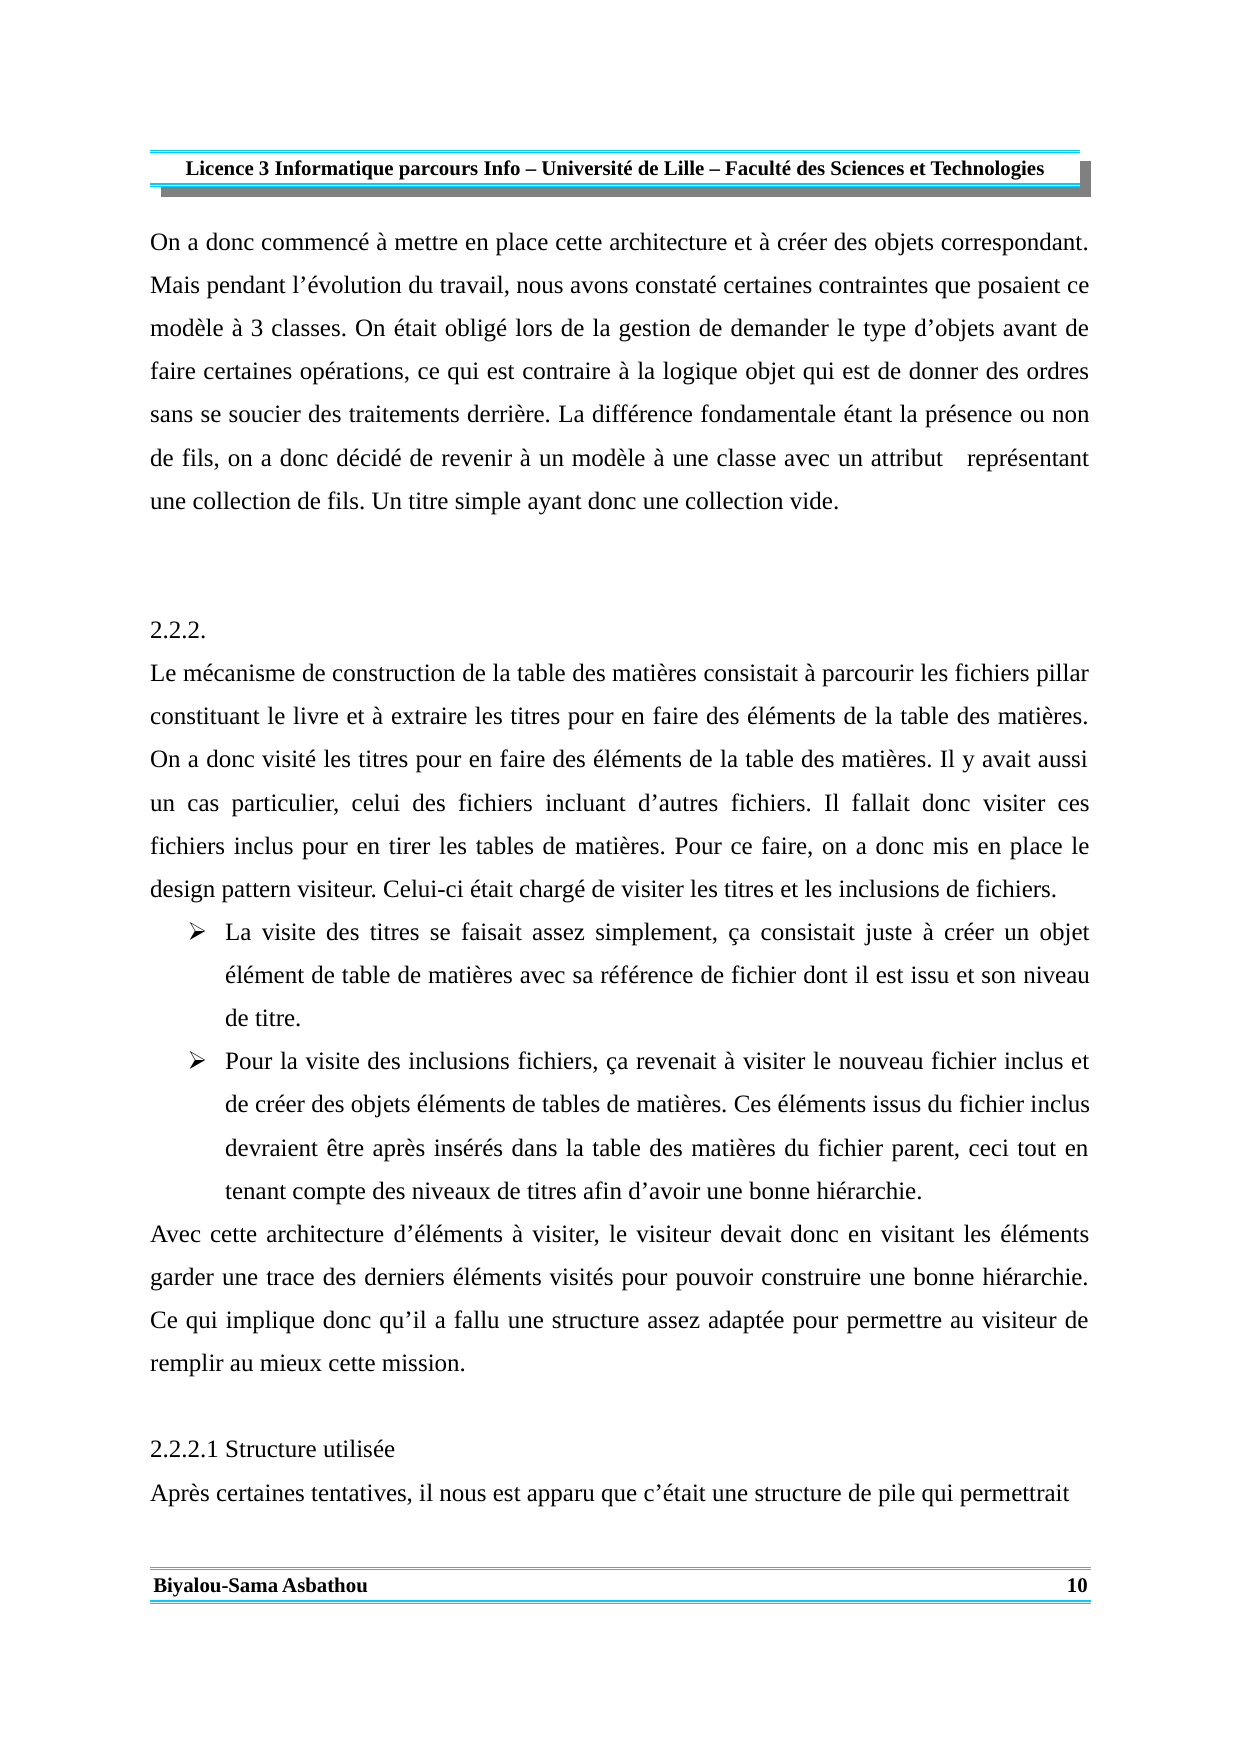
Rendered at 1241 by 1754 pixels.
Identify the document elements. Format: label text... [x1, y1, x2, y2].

list La visite des titres se faisait assez simplement, ça consistait juste à créer un objet élément de table de matières avec sa référence de fichier dont il est issu et son niveau de titre. [187, 917, 1091, 1032]
text On a donc commencé à mettre en place cette architecture et à créer des objets correspondant. Mais pendant l’évolution du travail, nous avons constaté certaines contraintes que posaient ce modèle à 3 classes. On était obligé lors de la gestion de demander le type d’objets avant de faire certaines opérations, ce qui est contraire à la logique objet qui est de donner des ordres sans se soucier des traitements derrière. La différence fondamentale étant la présence ou non de fils, on a donc décidé de revenir à un modèle à une classe avec un attribut représentant une collection de fils. Un titre simple ayant donc une collection vide. [150, 227, 1091, 514]
list Pour la visite des inclusions fichiers, ça revenait à visiter le nouveau fichier inclus et de créer des objets éléments de tables de matières. Ces éléments issus du fichier inclus devraient être après insérés dans la table des matières du fichier parent, ceci tout en tenant compte des niveaux de titres afin d’avoir une bonne hiérarchie. [187, 1046, 1091, 1204]
text Avec cette architecture d’éléments à visiter, le visiteur devait donc en visitant les éléments garder une trace des derniers éléments visités pour pouvoir construire une bonne hiérarchie. Ce qui implique donc qu’il a fallu une structure assez adaptée pour permettre au visiteur de remplir au mieux cette mission. [150, 1219, 1091, 1377]
text Le mécanisme de construction de la table des matières consistait à parcourir les fichiers pillar constituant le livre et à extraire les titres pour en faire des éléments de la table des matières. On a donc visité les titres pour en faire des éléments de la table des matières. Il y avait aussi un cas particulier, celui des fichiers incluant d’autres fichiers. Il fallait donc visiter ces fichiers inclus pour en tirer les tables de matières. Pour ce faire, on a donc mis en place le design pattern visiteur. Celui-ci était chargé de visiter les titres et les inclusions de fichiers. [150, 658, 1091, 903]
text Après certaines tentatives, il nous est apparu que c’était une structure de pile qui permettrait [150, 1478, 1091, 1506]
text 2.2.2. [150, 615, 1091, 644]
text 2.2.2.1 Structure utilisée [150, 1434, 1091, 1463]
